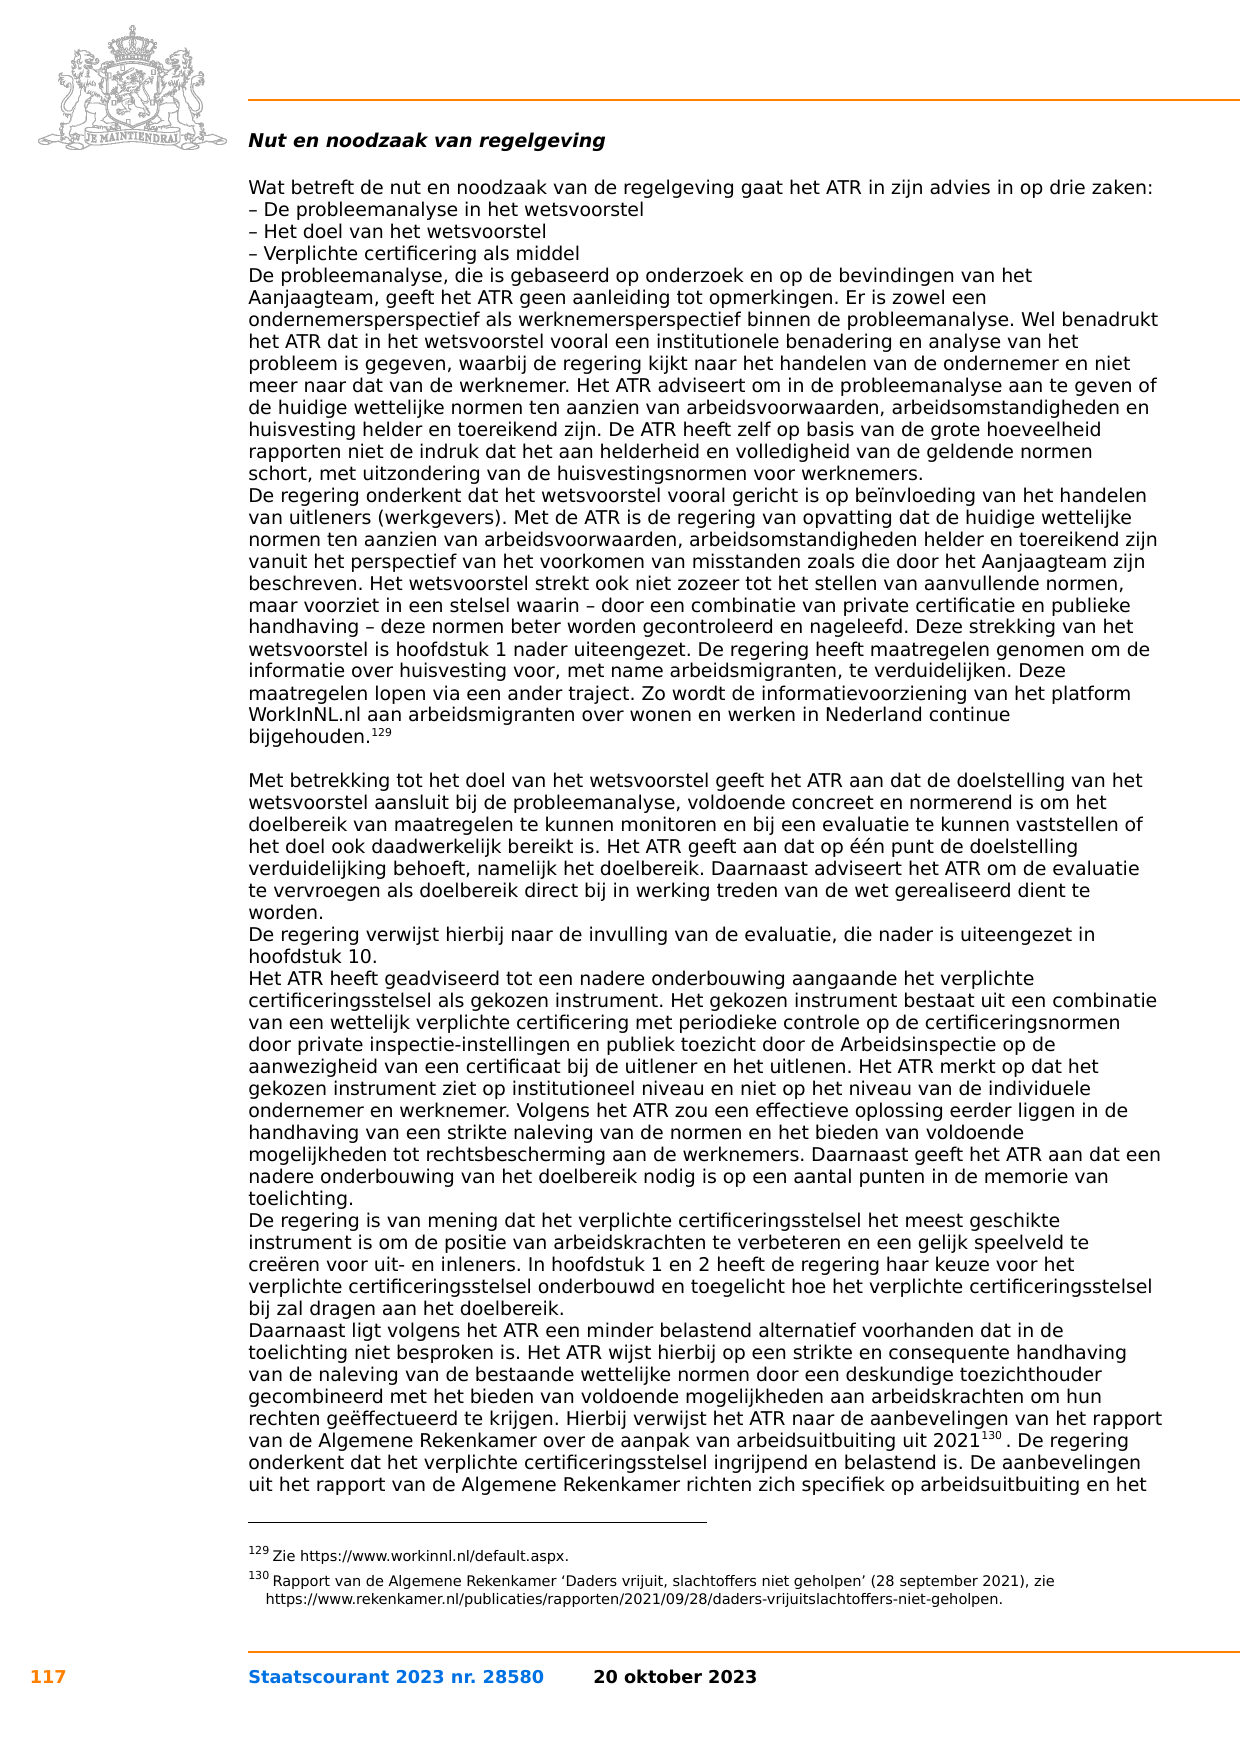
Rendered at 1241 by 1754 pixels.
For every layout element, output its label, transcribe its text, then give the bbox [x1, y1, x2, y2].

text Daarnaast ligt volgens het ATR een minder belastend alternatief voorhanden dat in de toelichting niet besproken is. Het ATR wijst hierbij op een strikte en consequente handhaving van de naleving van de bestaande wettelijke normen door een deskundige toezichthouder gecombineerd met het bieden van voldoende mogelijkheden aan arbeidskrachten om hun rechten geëffectueerd te krijgen. Hierbij verwijst het ATR naar de aanbevelingen van het rapport van de Algemene Rekenkamer over de aanpak van arbeidsuitbuiting uit 2021. De regering onderkent dat het verplichte certificeringsstelsel ingrijpend en belastend is. De aanbevelingen uit het rapport van de Algemene Rekenkamer richten zich specifiek op arbeidsuitbuiting en het [248, 1320, 1163, 1496]
picture [38, 25, 227, 150]
text – De probleemanalyse in het wetsvoorstel [248, 199, 1163, 221]
text Rapport van de Algemene Rekenkamer ‘Daders vrijuit, slachtoffers niet geholpen’ (28 september 2021), zie https://www.rekenkamer.nl/publicaties/rapporten/2021/09/28/daders-vrijuitslachtoffers-niet-geholpen. [248, 1569, 1163, 1608]
text Wat betreft de nut en noodzaak van de regelgeving gaat het ATR in zijn advies in op drie zaken: [248, 177, 1163, 199]
text De regering onderkent dat het wetsvoorstel vooral gericht is op beïnvloeding van het handelen van uitleners (werkgevers). Met de ATR is de regering van opvatting dat de huidige wettelijke normen ten aanzien van arbeidsvoorwaarden, arbeidsomstandigheden helder en toereikend zijn vanuit het perspectief van het voorkomen van misstanden zoals die door het Aanjaagteam zijn beschreven. Het wetsvoorstel strekt ook niet zozeer tot het stellen van aanvullende normen, maar voorziet in een stelsel waarin – door een combinatie van private certificatie en publieke handhaving – deze normen beter worden gecontroleerd en nageleefd. Deze strekking van het wetsvoorstel is hoofdstuk 1 nader uiteengezet. De regering heeft maatregelen genomen om de informatie over huisvesting voor, met name arbeidsmigranten, te verduidelijken. Deze maatregelen lopen via een ander traject. Zo wordt de informatievoorziening van het platform WorkInNL.nl aan arbeidsmigranten over wonen en werken in Nederland continue bijgehouden. [248, 484, 1163, 748]
text De probleemanalyse, die is gebaseerd op onderzoek en op de bevindingen van het Aanjaagteam, geeft het ATR geen aanleiding tot opmerkingen. Er is zowel een ondernemersperspectief als werknemersperspectief binnen de probleemanalyse. Wel benadrukt het ATR dat in het wetsvoorstel vooral een institutionele benadering en analyse van het probleem is gegeven, waarbij de regering kijkt naar het handelen van de ondernemer en niet meer naar dat van de werknemer. Het ATR adviseert om in de probleemanalyse aan te geven of de huidige wettelijke normen ten aanzien van arbeidsvoorwaarden, arbeidsomstandigheden en huisvesting helder en toereikend zijn. De ATR heeft zelf op basis van de grote hoeveelheid rapporten niet de indruk dat het aan helderheid en volledigheid van de geldende normen schort, met uitzondering van de huisvestingsnormen voor werknemers. [248, 265, 1163, 484]
subtitle Nut en noodzaak van regelgeving [248, 130, 1163, 152]
text Het ATR heeft geadviseerd tot een nadere onderbouwing aangaande het verplichte certificeringsstelsel als gekozen instrument. Het gekozen instrument bestaat uit een combinatie van een wettelijk verplichte certificering met periodieke controle op de certificeringsnormen door private inspectie-instellingen en publiek toezicht door de Arbeidsinspectie op de aanwezigheid van een certificaat bij de uitlener en het uitlenen. Het ATR merkt op dat het gekozen instrument ziet op institutioneel niveau en niet op het niveau van de individuele ondernemer en werknemer. Volgens het ATR zou een effectieve oplossing eerder liggen in de handhaving van een strikte naleving van de normen en het bieden van voldoende mogelijkheden tot rechtsbescherming aan de werknemers. Daarnaast geeft het ATR aan dat een nadere onderbouwing van het doelbereik nodig is op een aantal punten in de memorie van toelichting. [248, 968, 1163, 1210]
text Zie https://www.workinnl.nl/default.aspx. [248, 1544, 1163, 1566]
text – Verplichte certificering als middel [248, 243, 1163, 265]
text De regering verwijst hierbij naar de invulling van de evaluatie, die nader is uiteengezet in hoofdstuk 10. [248, 924, 1163, 968]
text Met betrekking tot het doel van het wetsvoorstel geeft het ATR aan dat de doelstelling van het wetsvoorstel aansluit bij de probleemanalyse, voldoende concreet en normerend is om het doelbereik van maatregelen te kunnen monitoren en bij een evaluatie te kunnen vaststellen of het doel ook daadwerkelijk bereikt is. Het ATR geeft aan dat op één punt de doelstelling verduidelijking behoeft, namelijk het doelbereik. Daarnaast adviseert het ATR om de evaluatie te vervroegen als doelbereik direct bij in werking treden van de wet gerealiseerd dient te worden. [248, 770, 1163, 924]
text De regering is van mening dat het verplichte certificeringsstelsel het meest geschikte instrument is om de positie van arbeidskrachten te verbeteren en een gelijk speelveld te creëren voor uit- en inleners. In hoofdstuk 1 en 2 heeft de regering haar keuze voor het verplichte certificeringsstelsel onderbouwd en toegelicht hoe het verplichte certificeringsstelsel bij zal dragen aan het doelbereik. [248, 1210, 1163, 1320]
text – Het doel van het wetsvoorstel [248, 221, 1163, 243]
